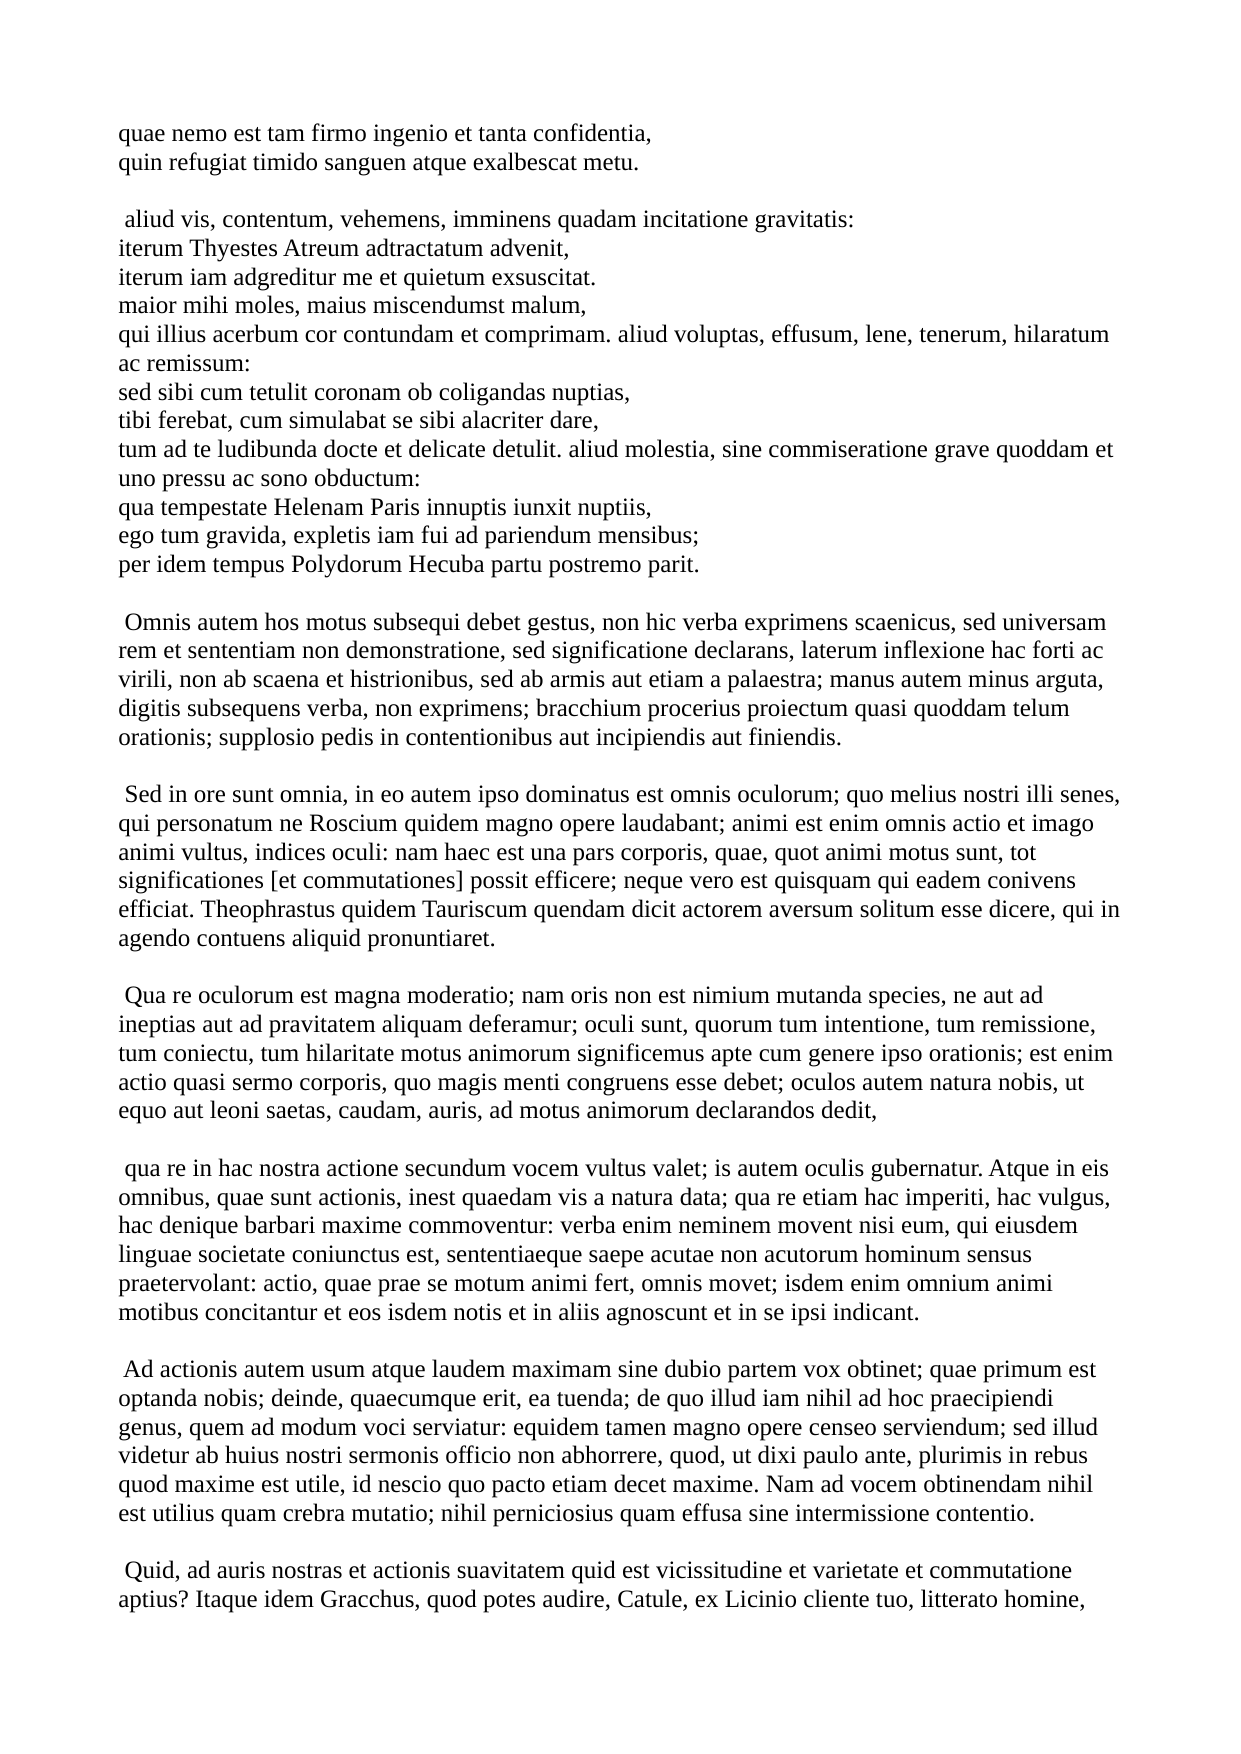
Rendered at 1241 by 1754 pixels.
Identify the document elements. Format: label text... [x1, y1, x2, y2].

text per idem tempus Polydorum Hecuba partu postremo parit. [118, 549, 1122, 578]
text tum ad te ludibunda docte et delicate detulit. aliud molestia, sine commiseratione grave quoddam et uno pressu ac sono obductum: [118, 434, 1122, 492]
text sed sibi cum tetulit coronam ob coligandas nuptias, [118, 377, 1122, 406]
text Qua re oculorum est magna moderatio; nam oris non est nimium mutanda species, ne aut ad ineptias aut ad pravitatem aliquam deferamur; oculi sunt, quorum tum intentione, tum remissione, tum coniectu, tum hilaritate motus animorum significemus apte cum genere ipso orationis; est enim actio quasi sermo corporis, quo magis menti congruens esse debet; oculos autem natura nobis, ut equo aut leoni saetas, caudam, auris, ad motus animorum declarandos dedit, [118, 981, 1122, 1124]
text qua tempestate Helenam Paris innuptis iunxit nuptiis, [118, 492, 1122, 521]
text Omnis autem hos motus subsequi debet gestus, non hic verba exprimens scaenicus, sed universam rem et sententiam non demonstratione, sed significatione declarans, laterum inflexione hac forti ac virili, non ab scaena et histrionibus, sed ab armis aut etiam a palaestra; manus autem minus arguta, digitis subsequens verba, non exprimens; bracchium procerius proiectum quasi quoddam telum orationis; supplosio pedis in contentionibus aut incipiendis aut finiendis. [118, 607, 1122, 751]
text iterum iam adgreditur me et quietum exsuscitat. [118, 262, 1122, 291]
text quae nemo est tam firmo ingenio et tanta confidentia, [118, 118, 1122, 147]
text quin refugiat timido sanguen atque exalbescat metu. [118, 147, 1122, 176]
text tibi ferebat, cum simulabat se sibi alacriter dare, [118, 406, 1122, 434]
text Ad actionis autem usum atque laudem maximam sine dubio partem vox obtinet; quae primum est optanda nobis; deinde, quaecumque erit, ea tuenda; de quo illud iam nihil ad hoc praecipiendi genus, quem ad modum voci serviatur: equidem tamen magno opere censeo serviendum; sed illud videtur ab huius nostri sermonis officio non abhorrere, quod, ut dixi paulo ante, plurimis in rebus quod maxime est utile, id nescio quo pacto etiam decet maxime. Nam ad vocem obtinendam nihil est utilius quam crebra mutatio; nihil perniciosius quam effusa sine intermissione contentio. [118, 1354, 1122, 1527]
text iterum Thyestes Atreum adtractatum advenit, [118, 233, 1122, 262]
text Quid, ad auris nostras et actionis suavitatem quid est vicissitudine et varietate et commutatione aptius? Itaque idem Gracchus, quod potes audire, Catule, ex Licinio cliente tuo, litterato homine, [118, 1556, 1122, 1613]
text Sed in ore sunt omnia, in eo autem ipso dominatus est omnis oculorum; quo melius nostri illi senes, qui personatum ne Roscium quidem magno opere laudabant; animi est enim omnis actio et imago animi vultus, indices oculi: nam haec est una pars corporis, quae, quot animi motus sunt, tot significationes [et commutationes] possit efficere; neque vero est quisquam qui eadem conivens efficiat. Theophrastus quidem Tauriscum quendam dicit actorem aversum solitum esse dicere, qui in agendo contuens aliquid pronuntiaret. [118, 779, 1122, 952]
text maior mihi moles, maius miscendumst malum, [118, 291, 1122, 319]
text ego tum gravida, expletis iam fui ad pariendum mensibus; [118, 521, 1122, 549]
text qui illius acerbum cor contundam et comprimam. aliud voluptas, effusum, lene, tenerum, hilaratum ac remissum: [118, 319, 1122, 377]
text qua re in hac nostra actione secundum vocem vultus valet; is autem oculis gubernatur. Atque in eis omnibus, quae sunt actionis, inest quaedam vis a natura data; qua re etiam hac imperiti, hac vulgus, hac denique barbari maxime commoventur: verba enim neminem movent nisi eum, qui eiusdem linguae societate coniunctus est, sententiaeque saepe acutae non acutorum hominum sensus praetervolant: actio, quae prae se motum animi fert, omnis movet; isdem enim omnium animi motibus concitantur et eos isdem notis et in aliis agnoscunt et in se ipsi indicant. [118, 1153, 1122, 1326]
text aliud vis, contentum, vehemens, imminens quadam incitatione gravitatis: [118, 204, 1122, 233]
